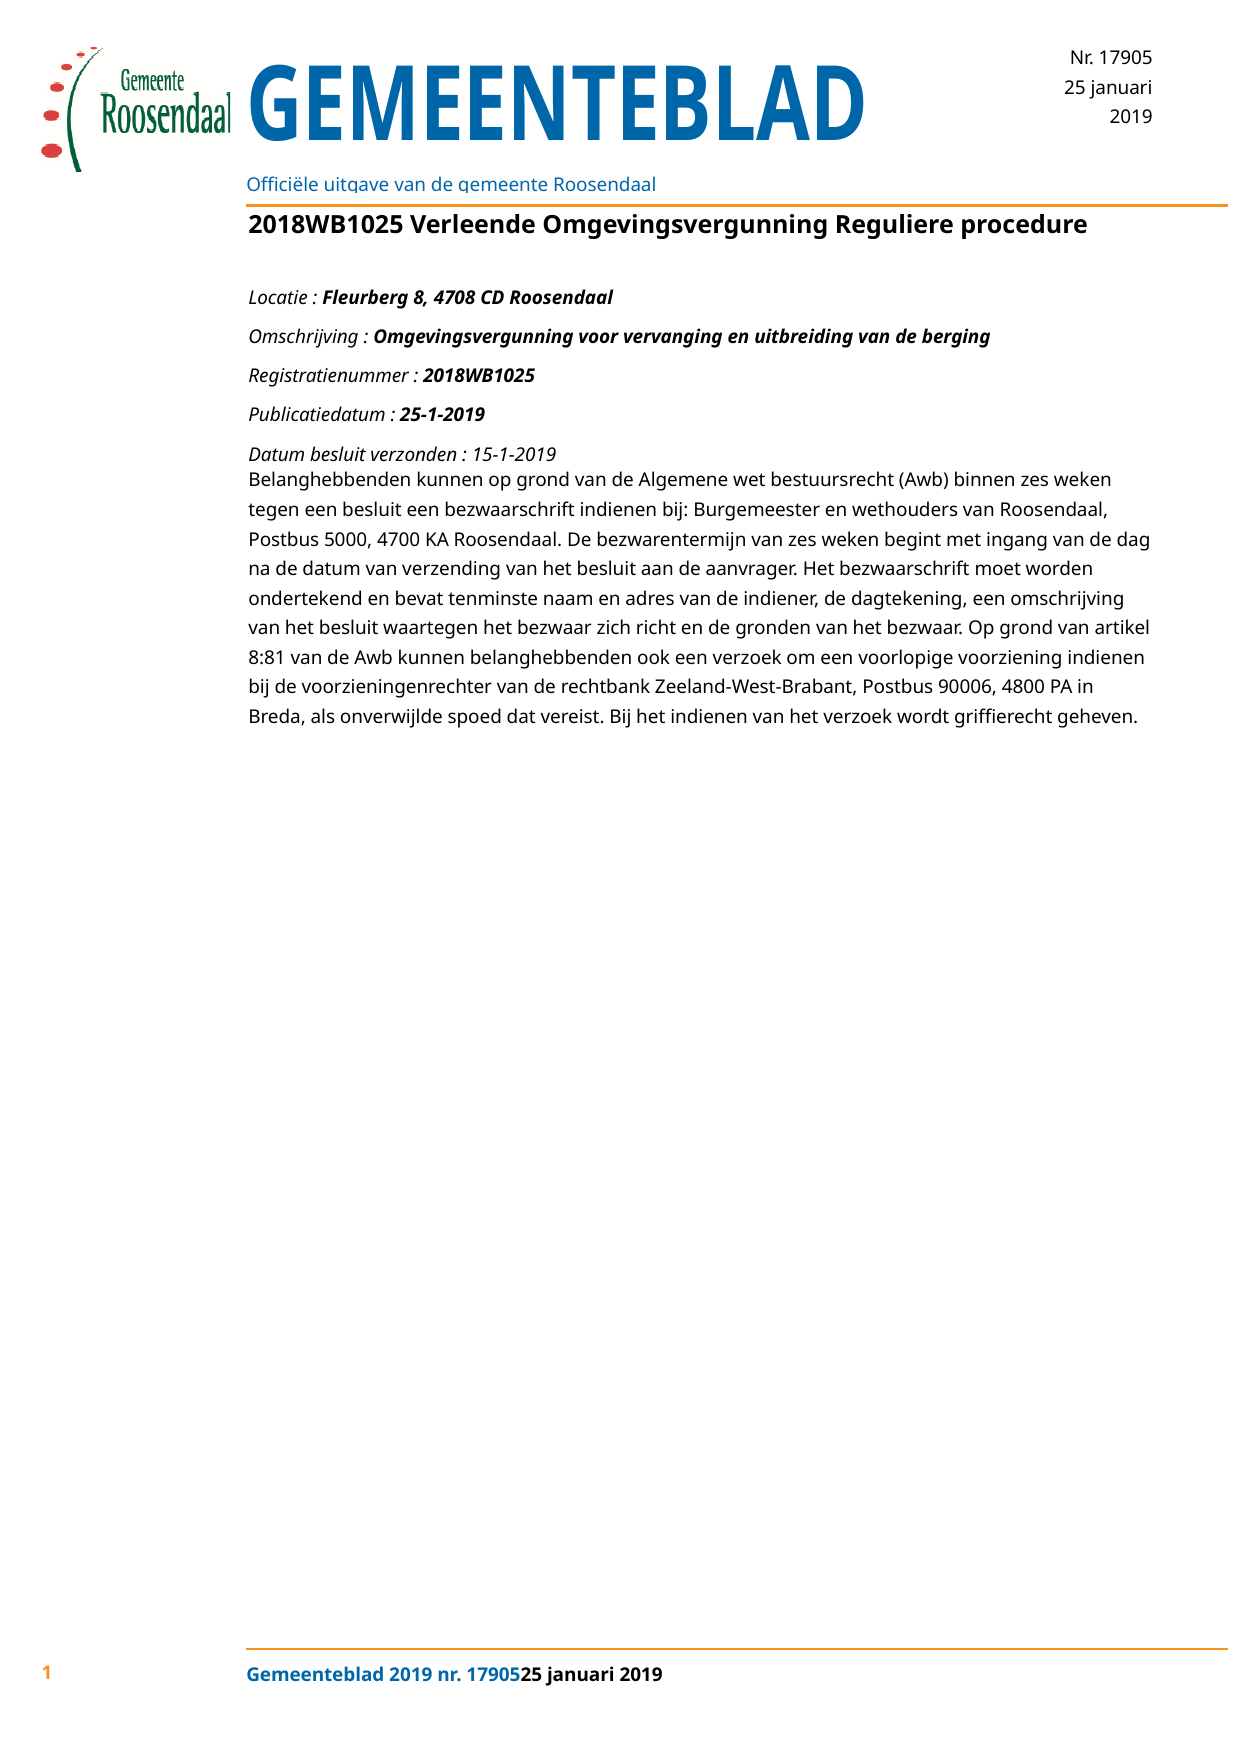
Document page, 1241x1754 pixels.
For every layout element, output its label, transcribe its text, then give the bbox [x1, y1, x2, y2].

text Locatie : Fleurberg 8, 4708 CD Roosendaal [248, 284, 1152, 309]
text Registratienummer : 2018WB1025 [248, 362, 1152, 388]
text Publicatiedatum : 25-1-2019 [248, 402, 1152, 427]
text Datum besluit verzonden : 15-1-2019 [248, 441, 1152, 467]
text Belanghebbenden kunnen op grond van de Algemene wet bestuursrecht (Awb) binnen zes weken tegen een besluit een bezwaarschrift indienen bij: Burgemeester en wethouders van Roosendaal, Postbus 5000, 4700 KA Roosendaal. De bezwarentermijn van zes weken begint met ingang van de dag na de datum van verzending van het besluit aan de aanvrager. Het bezwaarschrift moet worden ondertekend en bevat tenminste naam en adres van de indiener, de dagtekening, een omschrijving van het besluit waartegen het bezwaar zich richt en de gronden van het bezwaar. Op grond van artikel 8:81 van de Awb kunnen belanghebbenden ook een verzoek om een voorlopige voorziening indienen bij de voorzieningenrechter van de rechtbank Zeeland-West-Brabant, Postbus 90006, 4800 PA in Breda, als onverwijlde spoed dat vereist. Bij het indienen van het verzoek wordt griffierecht geheven. [248, 467, 1152, 729]
text 2018WB1025 Verleende Omgevingsvergunning Reguliere procedure [248, 207, 1152, 241]
text Omschrijving : Omgevingsvergunning voor vervanging en uitbreiding van de berging [248, 323, 1152, 349]
picture [41, 47, 231, 172]
